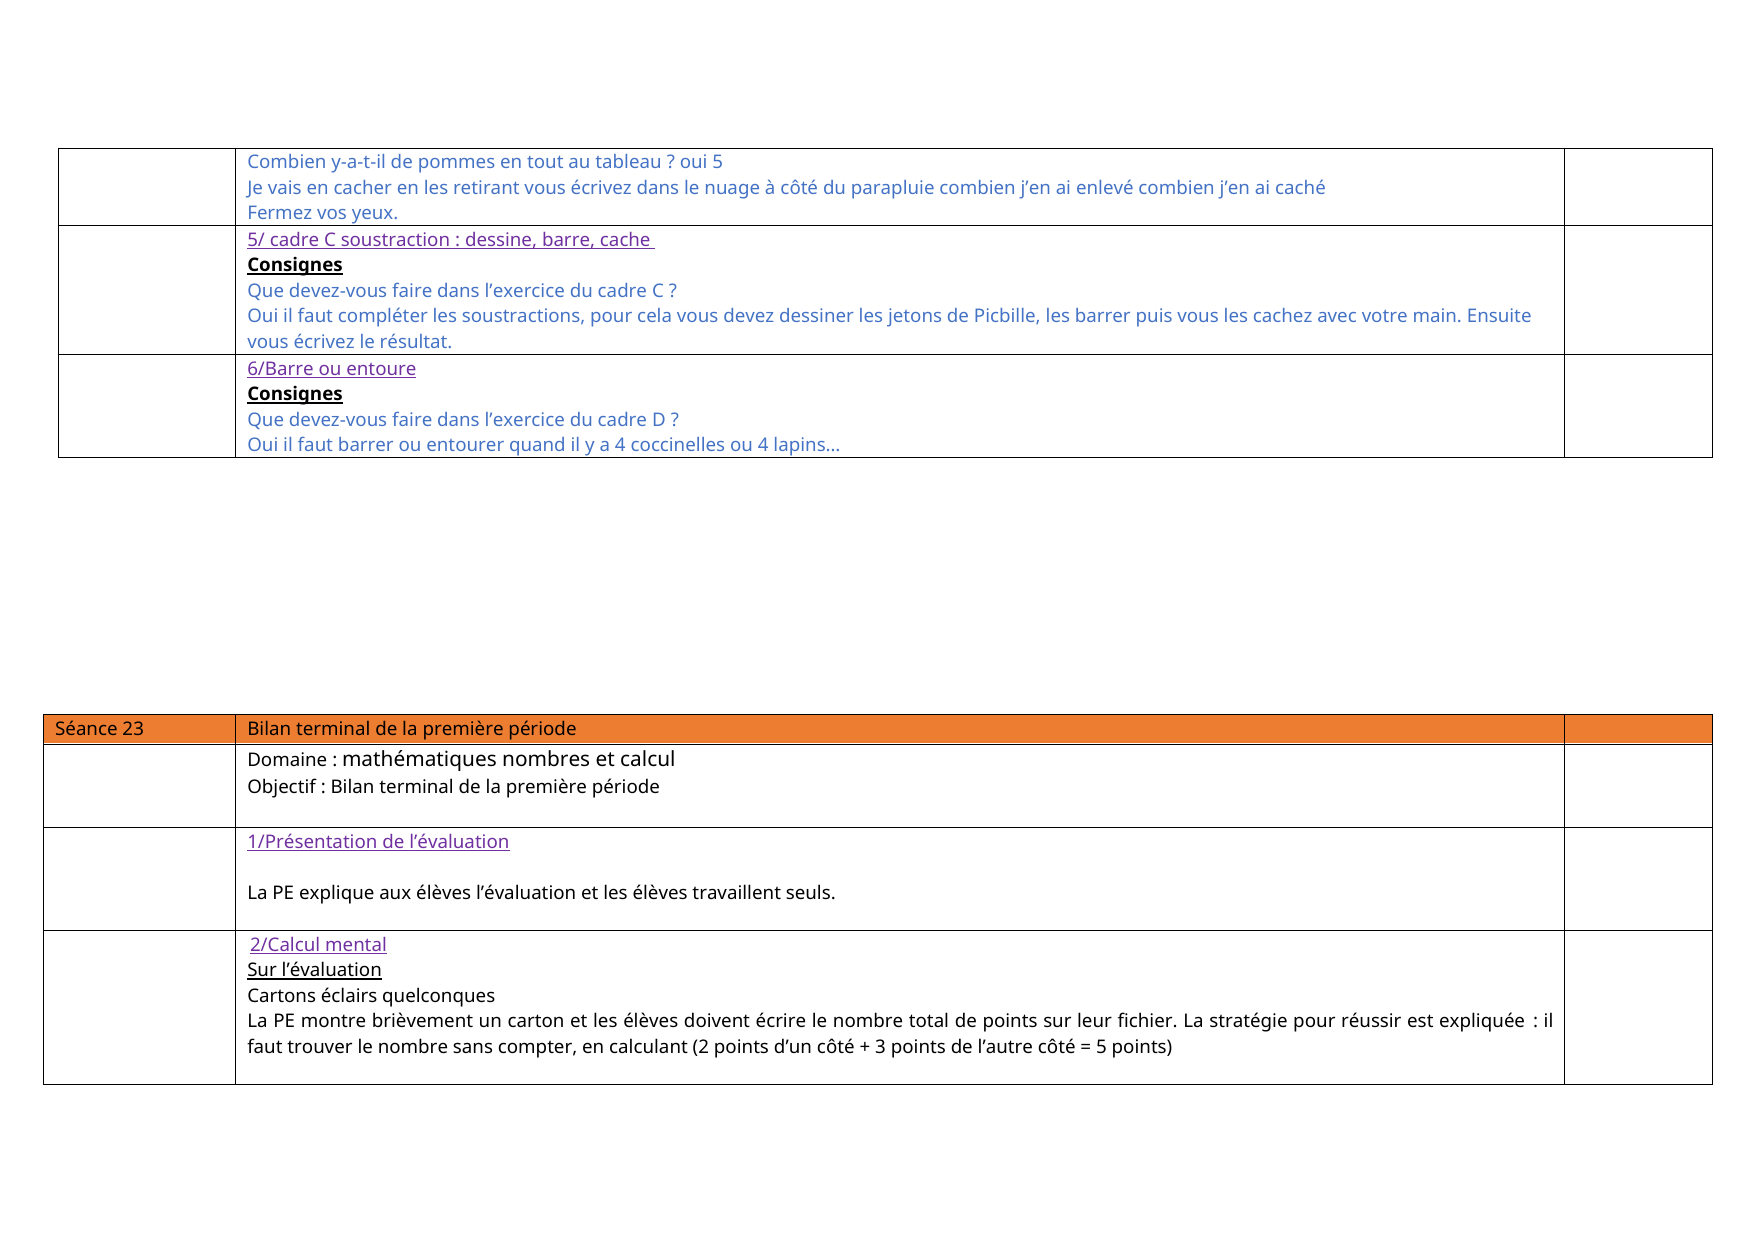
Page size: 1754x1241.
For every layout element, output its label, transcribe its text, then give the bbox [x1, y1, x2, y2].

table_cell [1565, 149, 1712, 225]
table_cell [1565, 226, 1712, 354]
table_cell 5/ cadre C soustraction : dessine, barre, cache Consignes Que devez-vous faire dans l’exercice du cadre C ? Oui il faut compléter les soustractions, pour cela vous devez dessiner les jetons de Picbille, les barrer puis vous les cachez avec votre main. Ensuite vous écrivez le résultat. [236, 226, 1564, 354]
table_cell [1565, 745, 1712, 827]
table_cell [59, 149, 235, 225]
table_cell 2/Calcul mental Sur l’évaluation Cartons éclairs quelconques La PE montre brièvement un carton et les élèves doivent écrire le nombre total de points sur leur fichier. La stratégie pour réussir est expliquée : il faut trouver le nombre sans compter, en calculant (2 points d’un côté + 3 points de l’autre côté = 5 points) [236, 931, 1564, 1084]
table_header [1565, 715, 1712, 743]
table_cell [1565, 828, 1712, 930]
table_cell [59, 226, 235, 354]
table_cell [44, 931, 235, 1084]
table_cell [59, 355, 235, 457]
table_header Bilan terminal de la première période [236, 715, 1564, 743]
table_cell [1565, 355, 1712, 457]
table_cell Domaine : mathématiques nombres et calcul Objectif : Bilan terminal de la première période [236, 745, 1564, 827]
table_cell Combien y-a-t-il de pommes en tout au tableau ? oui 5 Je vais en cacher en les retirant vous écrivez dans le nuage à côté du parapluie combien j’en ai enlevé combien j’en ai caché Fermez vos yeux. [236, 149, 1564, 225]
table_cell [44, 828, 235, 930]
table_cell 6/Barre ou entoure Consignes Que devez-vous faire dans l’exercice du cadre D ? Oui il faut barrer ou entourer quand il y a 4 coccinelles ou 4 lapins… [236, 355, 1564, 457]
table_header Séance 23 [44, 715, 235, 743]
table_cell [44, 745, 235, 827]
table_cell [1565, 931, 1712, 1084]
table_cell 1/Présentation de l’évaluation La PE explique aux élèves l’évaluation et les élèves travaillent seuls. [236, 828, 1564, 930]
